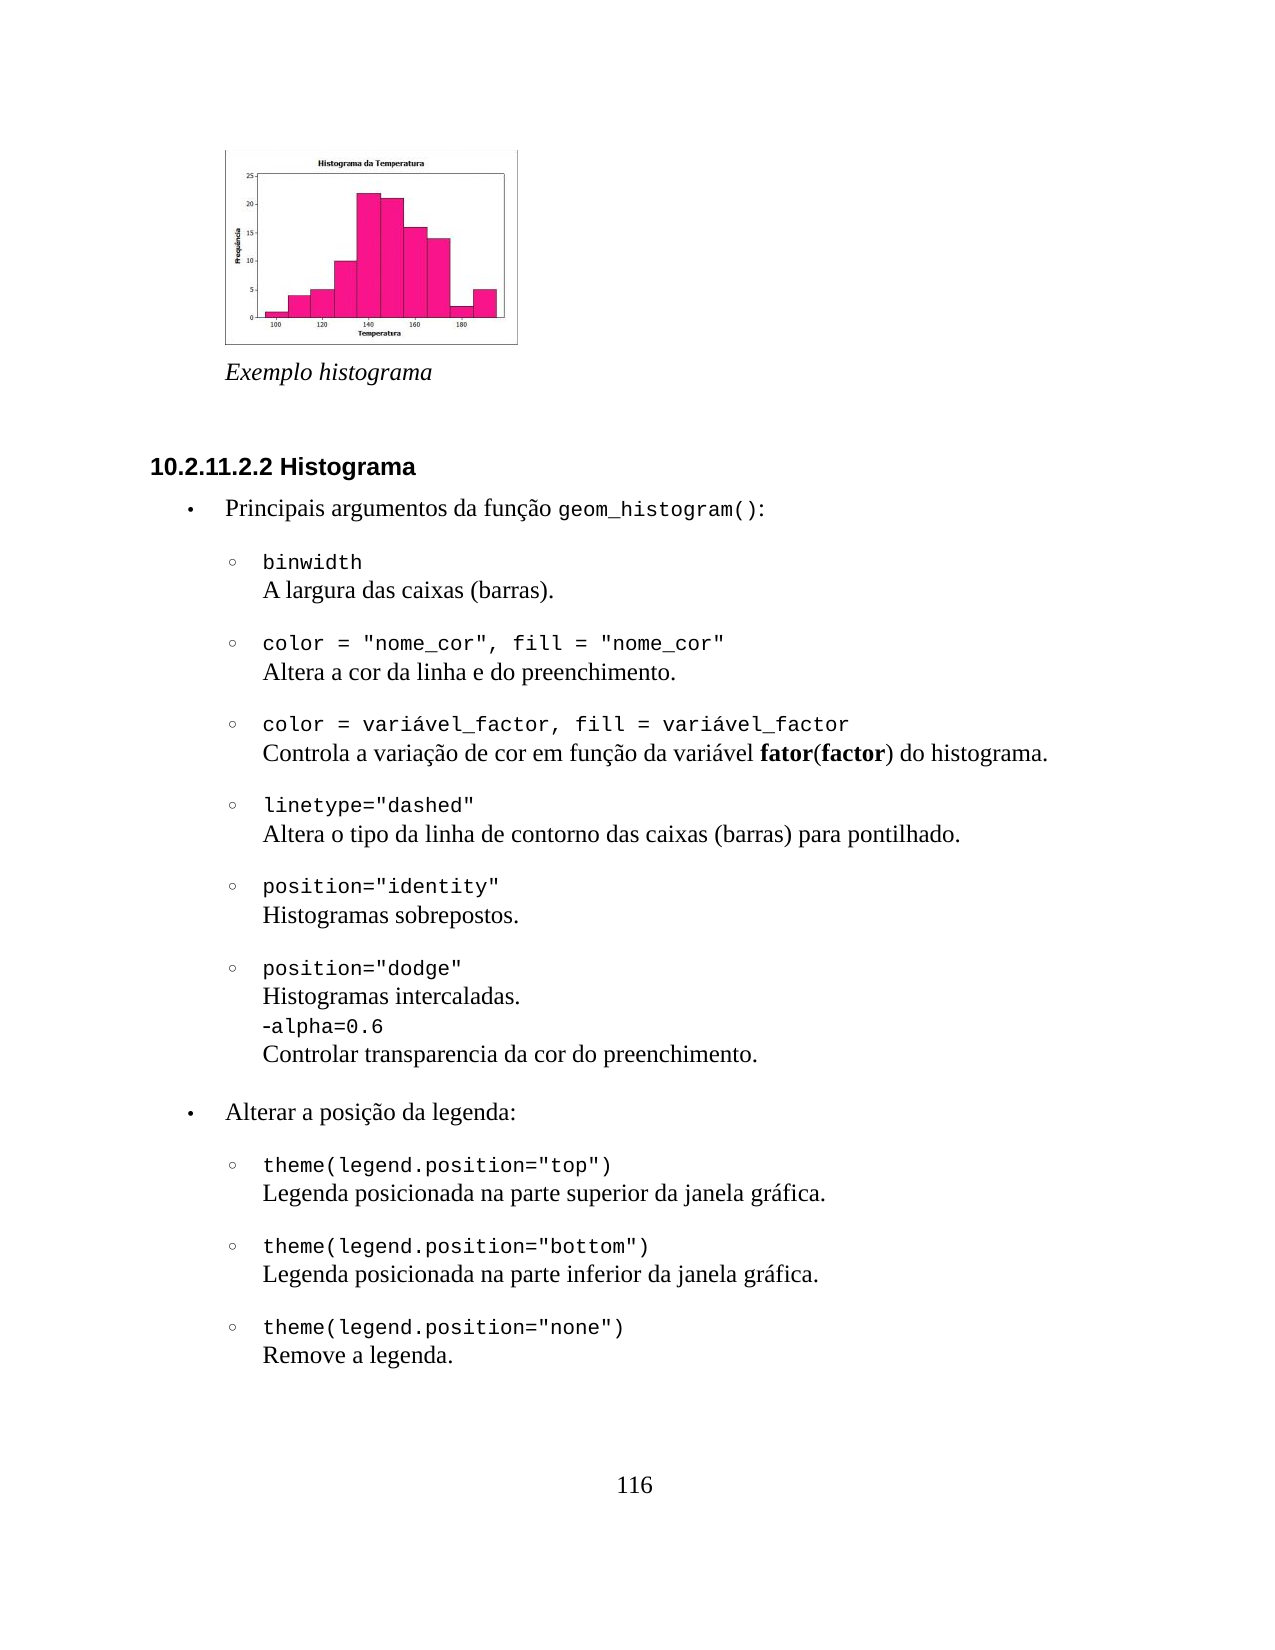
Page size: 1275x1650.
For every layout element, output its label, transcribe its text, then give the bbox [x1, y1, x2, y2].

list color = variável_factor, fill = variável_factor Controla a variação de cor em função da variável fator(factor) do histograma. [225, 714, 1125, 795]
picture [225, 150, 518, 345]
list linetype="dashed" Altera o tipo da linha de contorno das caixas (barras) para pontilhado. [225, 795, 1125, 876]
subtitle 10.2.11.2.2 Histograma [150, 452, 1125, 481]
list color = "nome_cor", fill = "nome_cor" Altera a cor da linha e do preenchimento. [225, 633, 1125, 714]
list position="identity" Histogramas sobrepostos. [225, 876, 1125, 958]
list Alterar a posição da legenda: [187, 1097, 1125, 1154]
list binwidth A largura das caixas (barras). [225, 552, 1125, 633]
list position="dodge" Histogramas intercaladas. -alpha=0.6 Controlar transparencia da cor do preenchimento. [225, 958, 1125, 1097]
list theme(legend.position="bottom") Legenda posicionada na parte inferior da janela gráfica. [225, 1236, 1125, 1317]
list Exemplo histograma [187, 357, 1125, 386]
list Principais argumentos da função geom_histogram(): [187, 493, 1125, 552]
list theme(legend.position="top") Legenda posicionada na parte superior da janela gráfica. [225, 1154, 1125, 1236]
list theme(legend.position="none") Remove a legenda. [225, 1317, 1125, 1398]
